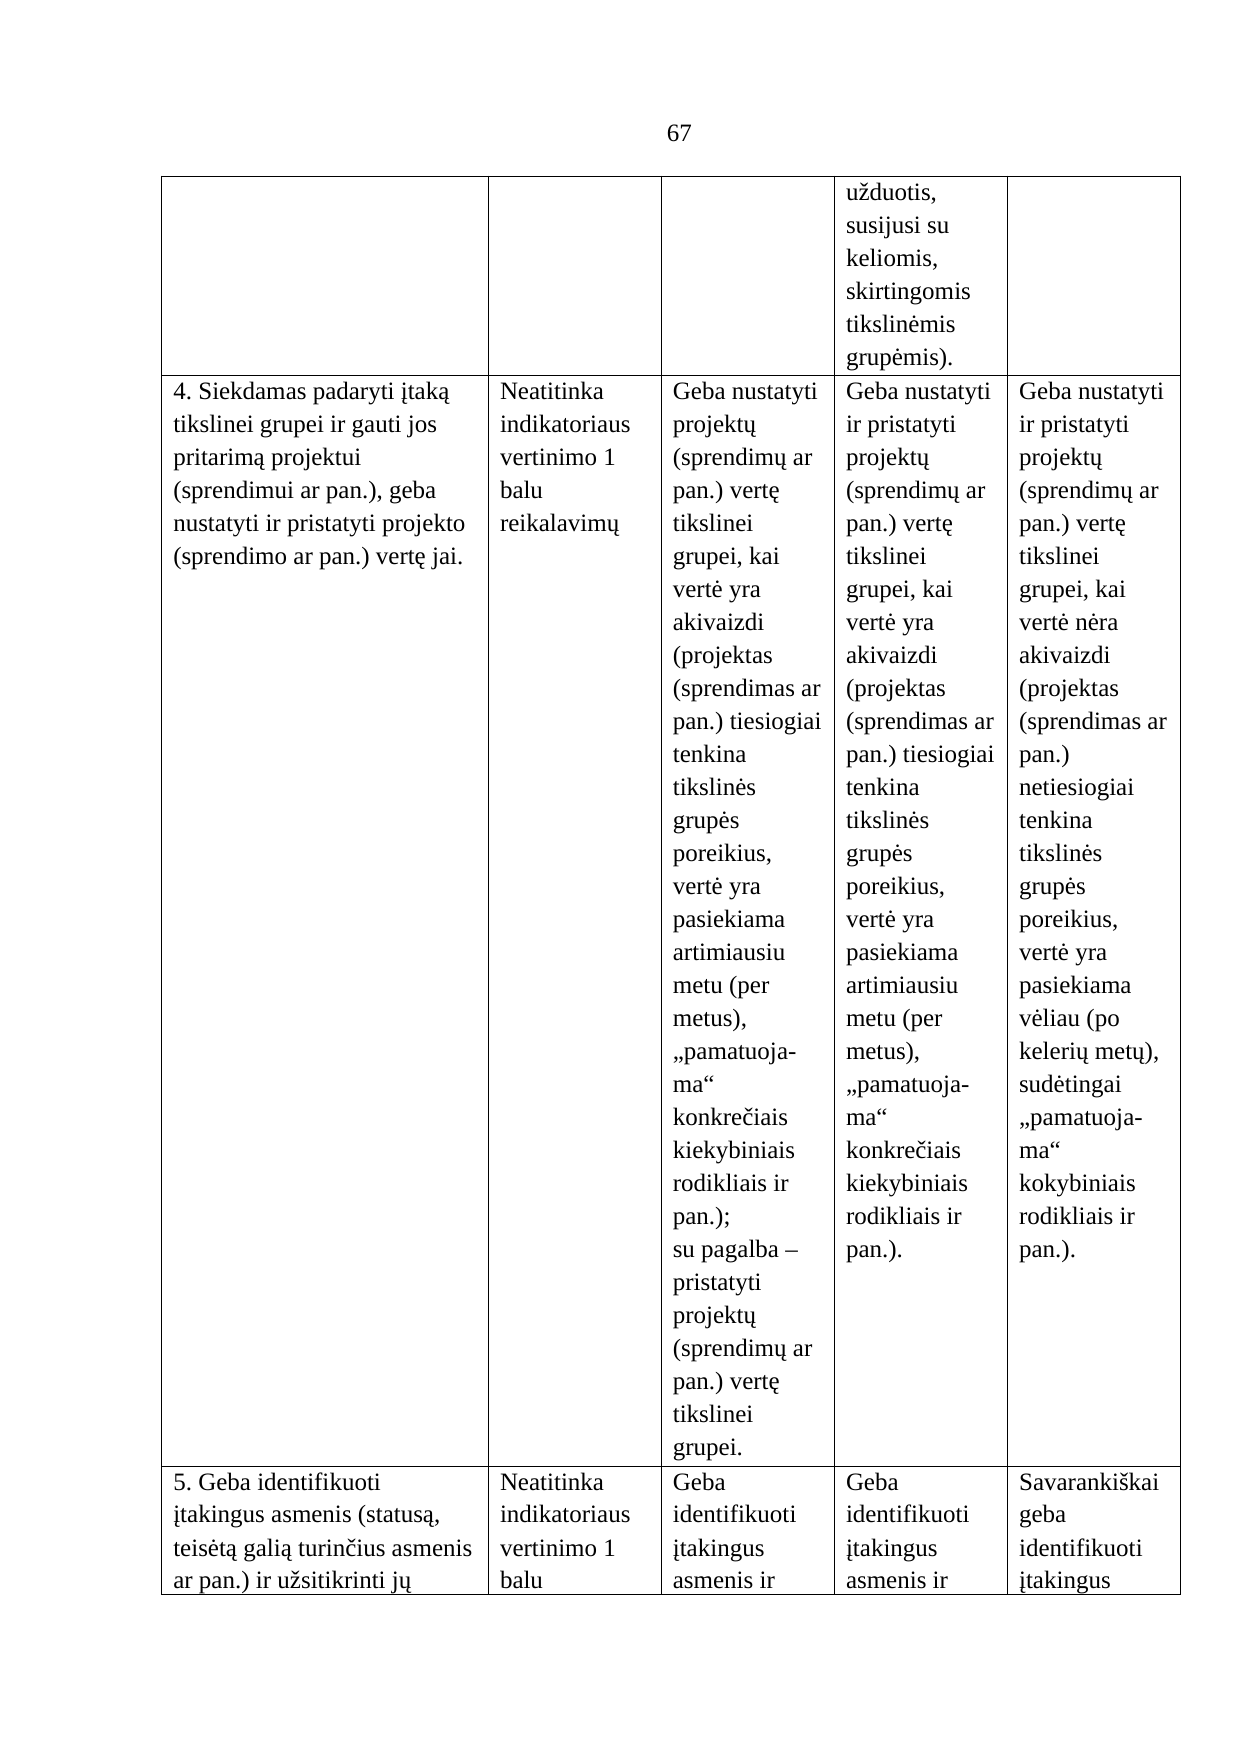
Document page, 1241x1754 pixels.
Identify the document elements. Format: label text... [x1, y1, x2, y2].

table_cell [1008, 177, 1180, 375]
table_cell Geba identifikuoti įtakingus asmenis ir [835, 1467, 1007, 1594]
table_cell Geba nustatyti ir pristatyti projektų (sprendimų ar pan.) vertę tikslinei grupei, kai vertė nėra akivaizdi (projektas (sprendimas ar pan.) netiesiogiai tenkina tikslinės grupės poreikius, vertė yra pasiekiama vėliau (po kelerių metų), sudėtingai „pamatuoja-ma“ kokybiniais rodikliais ir pan.). [1008, 376, 1180, 1466]
table_cell [162, 177, 488, 375]
table_cell 4. Siekdamas padaryti įtaką tikslinei grupei ir gauti jos pritarimą projektui (sprendimui ar pan.), geba nustatyti ir pristatyti projekto (sprendimo ar pan.) vertę jai. [162, 376, 488, 1466]
table_cell Geba nustatyti projektų (sprendimų ar pan.) vertę tikslinei grupei, kai vertė yra akivaizdi (projektas (sprendimas ar pan.) tiesiogiai tenkina tikslinės grupės poreikius, vertė yra pasiekiama artimiausiu metu (per metus), „pamatuoja-ma“ konkrečiais kiekybiniais rodikliais ir pan.); su pagalba – pristatyti projektų (sprendimų ar pan.) vertę tikslinei grupei. [662, 376, 834, 1466]
table_cell [489, 177, 661, 375]
table_cell užduotis, susijusi su keliomis, skirtingomis tikslinėmis grupėmis). [835, 177, 1007, 375]
table_cell Geba nustatyti ir pristatyti projektų (sprendimų ar pan.) vertę tikslinei grupei, kai vertė yra akivaizdi (projektas (sprendimas ar pan.) tiesiogiai tenkina tikslinės grupės poreikius, vertė yra pasiekiama artimiausiu metu (per metus), „pamatuoja-ma“ konkrečiais kiekybiniais rodikliais ir pan.). [835, 376, 1007, 1466]
table_cell Neatitinka indikatoriaus vertinimo 1 balu [489, 1467, 661, 1594]
table_cell [662, 177, 834, 375]
table_cell 5. Geba identifikuoti įtakingus asmenis (statusą, teisėtą galią turinčius asmenis ar pan.) ir užsitikrinti jų [162, 1467, 488, 1594]
table_cell Geba identifikuoti įtakingus asmenis ir [662, 1467, 834, 1594]
table_cell Neatitinka indikatoriaus vertinimo 1 balu reikalavimų [489, 376, 661, 1466]
table_cell Savarankiškai geba identifikuoti įtakingus [1008, 1467, 1180, 1594]
